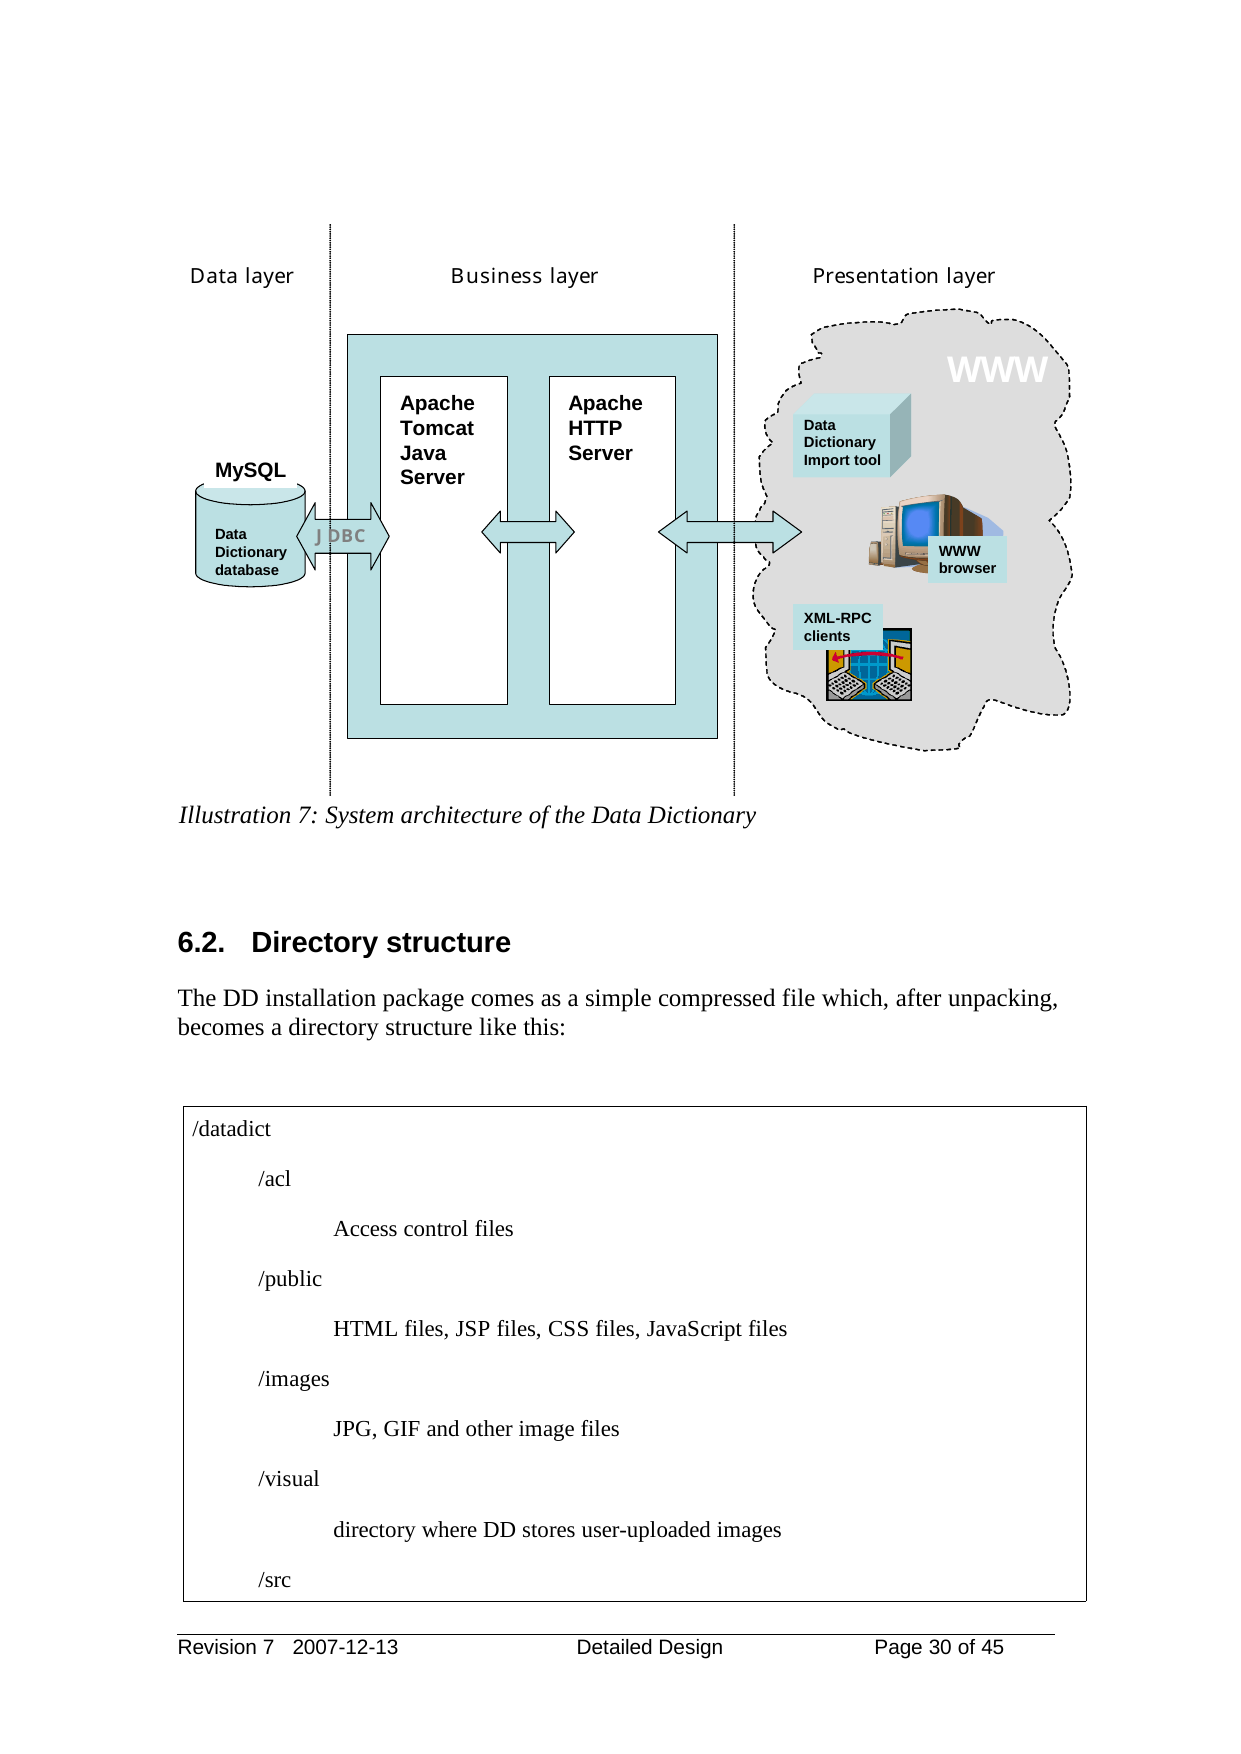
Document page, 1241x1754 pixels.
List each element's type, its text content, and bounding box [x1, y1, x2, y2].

text /public [184, 1256, 1086, 1291]
text /acl [184, 1156, 1086, 1191]
text HTML files, JSP files, CSS files, JavaScript files [184, 1306, 1086, 1342]
text Access control files [184, 1206, 1086, 1241]
text /images [184, 1356, 1086, 1392]
text Illustration 7: System architecture of the Data Dictionary [179, 224, 1075, 828]
subtitle Directory structure [177, 925, 1092, 958]
text The DD installation package comes as a simple compressed file which, after unpacking, becomes a directory structure like this: [177, 983, 1092, 1041]
text directory where DD stores user-uploaded images [184, 1506, 1086, 1542]
text /datadict [184, 1107, 1086, 1141]
text /src [184, 1557, 1086, 1601]
text JPG, GIF and other image files [184, 1406, 1086, 1442]
text /visual [184, 1456, 1086, 1492]
